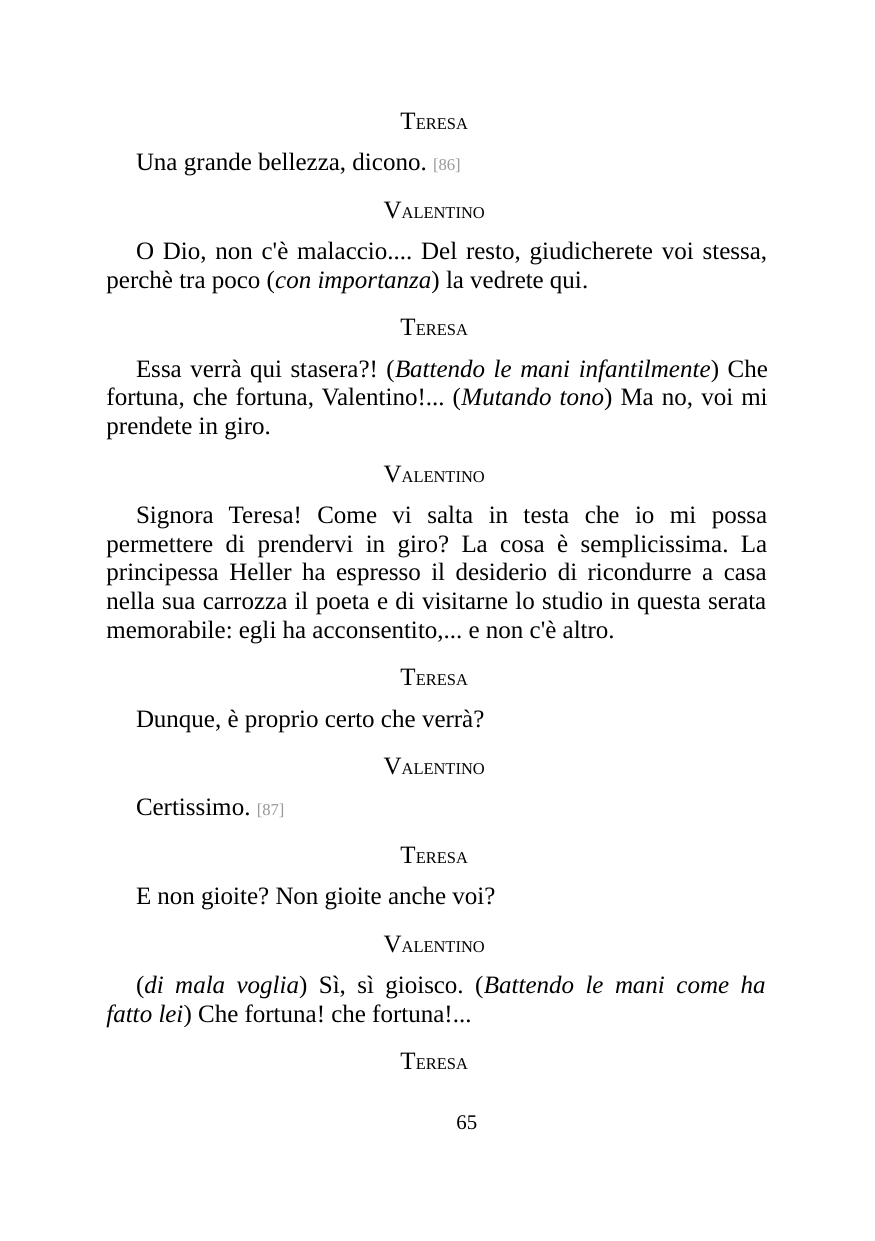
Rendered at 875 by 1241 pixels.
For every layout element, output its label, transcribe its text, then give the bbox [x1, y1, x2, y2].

text Una grande bellezza, dicono. [86] [106, 147, 768, 176]
text E non gioite? Non gioite anche voi? [106, 881, 768, 910]
text Certissimo. [87] [106, 792, 768, 821]
text O Dio, non c'è malaccio.... Del resto, giudicherete voi stessa, perchè tra poco (con importanza) la vedrete qui. [106, 236, 768, 294]
text Signora Teresa! Come vi salta in testa che io mi possa permettere di prendervi in giro? La cosa è semplicissima. La principessa Heller ha espresso il desiderio di ricondurre a casa nella sua carrozza il poeta e di visitarne lo studio in questa serata memorabile: egli ha acconsentito,... e non c'è altro. [106, 500, 768, 644]
text Teresa [106, 106, 768, 135]
text (di mala voglia) Sì, sì gioisco. (Battendo le mani come ha fatto lei) Che fortuna! che fortuna!... [106, 970, 768, 1027]
text Teresa [106, 312, 768, 341]
text Valentino [106, 751, 768, 780]
text Dunque, è proprio certo che verrà? [106, 704, 768, 732]
text Teresa [106, 840, 768, 869]
text Valentino [106, 195, 768, 224]
text Valentino [106, 929, 768, 957]
text Valentino [106, 459, 768, 487]
text Teresa [106, 662, 768, 691]
text Teresa [106, 1046, 768, 1075]
text Essa verrà qui stasera?! (Battendo le mani infantilmente) Che fortuna, che fortuna, Valentino!... (Mutando tono) Ma no, voi mi prendete in giro. [106, 354, 768, 440]
